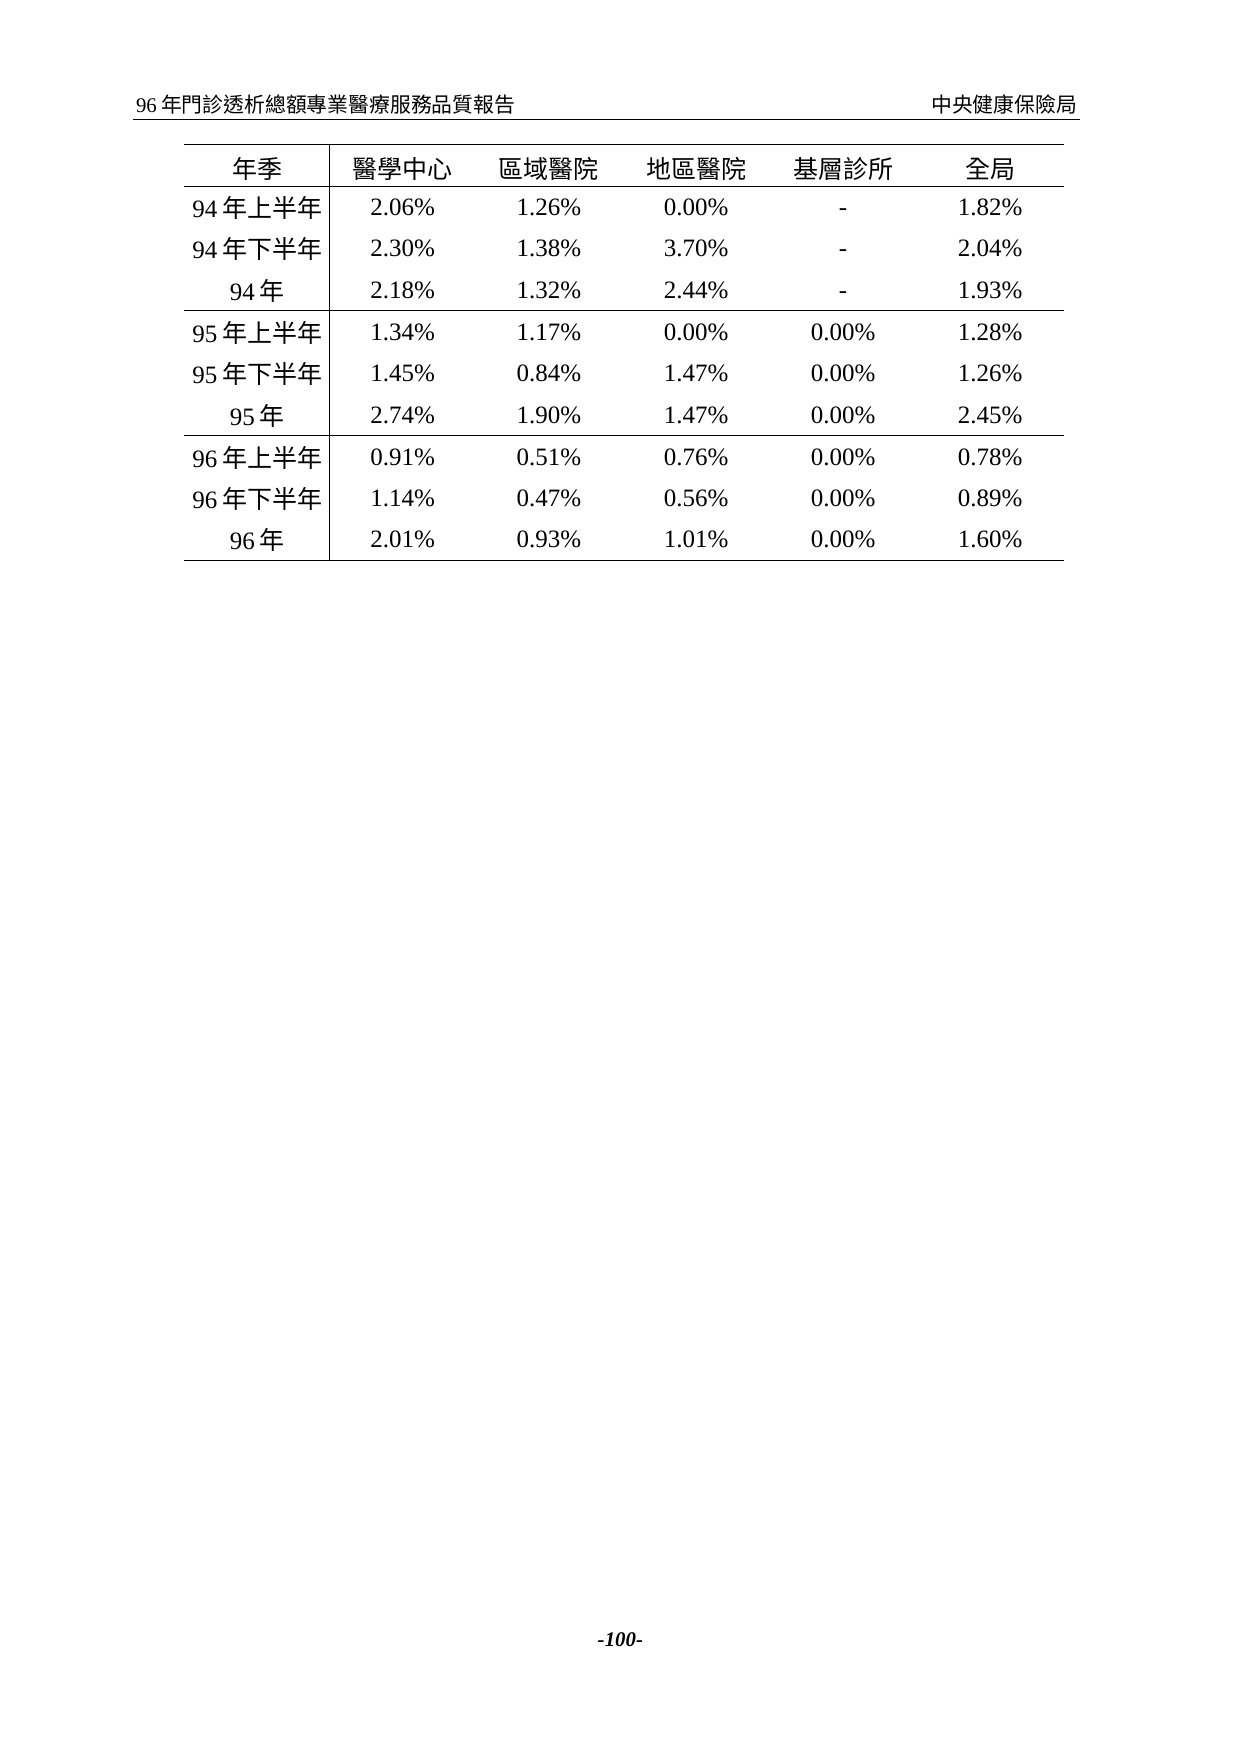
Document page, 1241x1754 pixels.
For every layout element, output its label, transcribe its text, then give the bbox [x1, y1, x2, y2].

table_cell 1.17% [475, 311, 622, 352]
table_cell 1.26% [916, 352, 1063, 393]
table_cell 2.30% [330, 227, 475, 269]
table_cell 0.91% [330, 436, 475, 476]
table_cell - [769, 187, 916, 227]
table_cell 0.00% [622, 311, 769, 352]
table_cell 0.00% [769, 476, 916, 518]
table_cell 2.18% [330, 269, 475, 310]
table_cell 1.93% [916, 269, 1063, 310]
table_cell 2.44% [622, 269, 769, 310]
table_cell 2.74% [330, 393, 475, 435]
table_header 全局 [916, 145, 1063, 186]
table_cell 1.47% [622, 352, 769, 393]
table_cell 0.93% [475, 518, 622, 559]
table_cell 0.84% [475, 352, 622, 393]
table_cell 1.34% [330, 311, 475, 352]
table_cell 1.26% [475, 187, 622, 227]
table_cell 0.00% [769, 518, 916, 559]
table_cell 0.76% [622, 436, 769, 476]
table_cell 1.60% [916, 518, 1063, 559]
table_cell 96年 [184, 518, 329, 559]
table_cell 2.01% [330, 518, 475, 559]
table_cell 0.00% [769, 436, 916, 476]
table_cell 2.45% [916, 393, 1063, 435]
table_cell 0.51% [475, 436, 622, 476]
table_cell 96年上半年 [184, 436, 329, 476]
table_cell 94年 [184, 269, 329, 310]
table_cell 1.38% [475, 227, 622, 269]
table_cell 1.47% [622, 393, 769, 435]
table_cell 0.00% [769, 311, 916, 352]
table_cell - [769, 269, 916, 310]
table_cell 1.14% [330, 476, 475, 518]
table_cell 3.70% [622, 227, 769, 269]
table_cell 2.06% [330, 187, 475, 227]
table_cell 1.32% [475, 269, 622, 310]
table_header 地區醫院 [622, 145, 769, 186]
table_cell 94年下半年 [184, 227, 329, 269]
table_cell 1.28% [916, 311, 1063, 352]
table_cell 1.01% [622, 518, 769, 559]
table_cell 1.45% [330, 352, 475, 393]
table_header 區域醫院 [475, 145, 622, 186]
table_header 基層診所 [769, 145, 916, 186]
table_cell 0.89% [916, 476, 1063, 518]
table_header 年季 [184, 145, 329, 186]
table_cell 0.78% [916, 436, 1063, 476]
table_cell 1.82% [916, 187, 1063, 227]
table_cell 0.00% [622, 187, 769, 227]
table_cell 0.00% [769, 393, 916, 435]
table_cell 94年上半年 [184, 187, 329, 227]
table_cell 96年下半年 [184, 476, 329, 518]
table_cell 1.90% [475, 393, 622, 435]
table_cell 2.04% [916, 227, 1063, 269]
table_cell 95年上半年 [184, 311, 329, 352]
table_cell 0.00% [769, 352, 916, 393]
table_cell - [769, 227, 916, 269]
table_cell 0.56% [622, 476, 769, 518]
table_cell 95年下半年 [184, 352, 329, 393]
table_cell 0.47% [475, 476, 622, 518]
table_header 醫學中心 [330, 145, 475, 186]
table_cell 95年 [184, 393, 329, 435]
